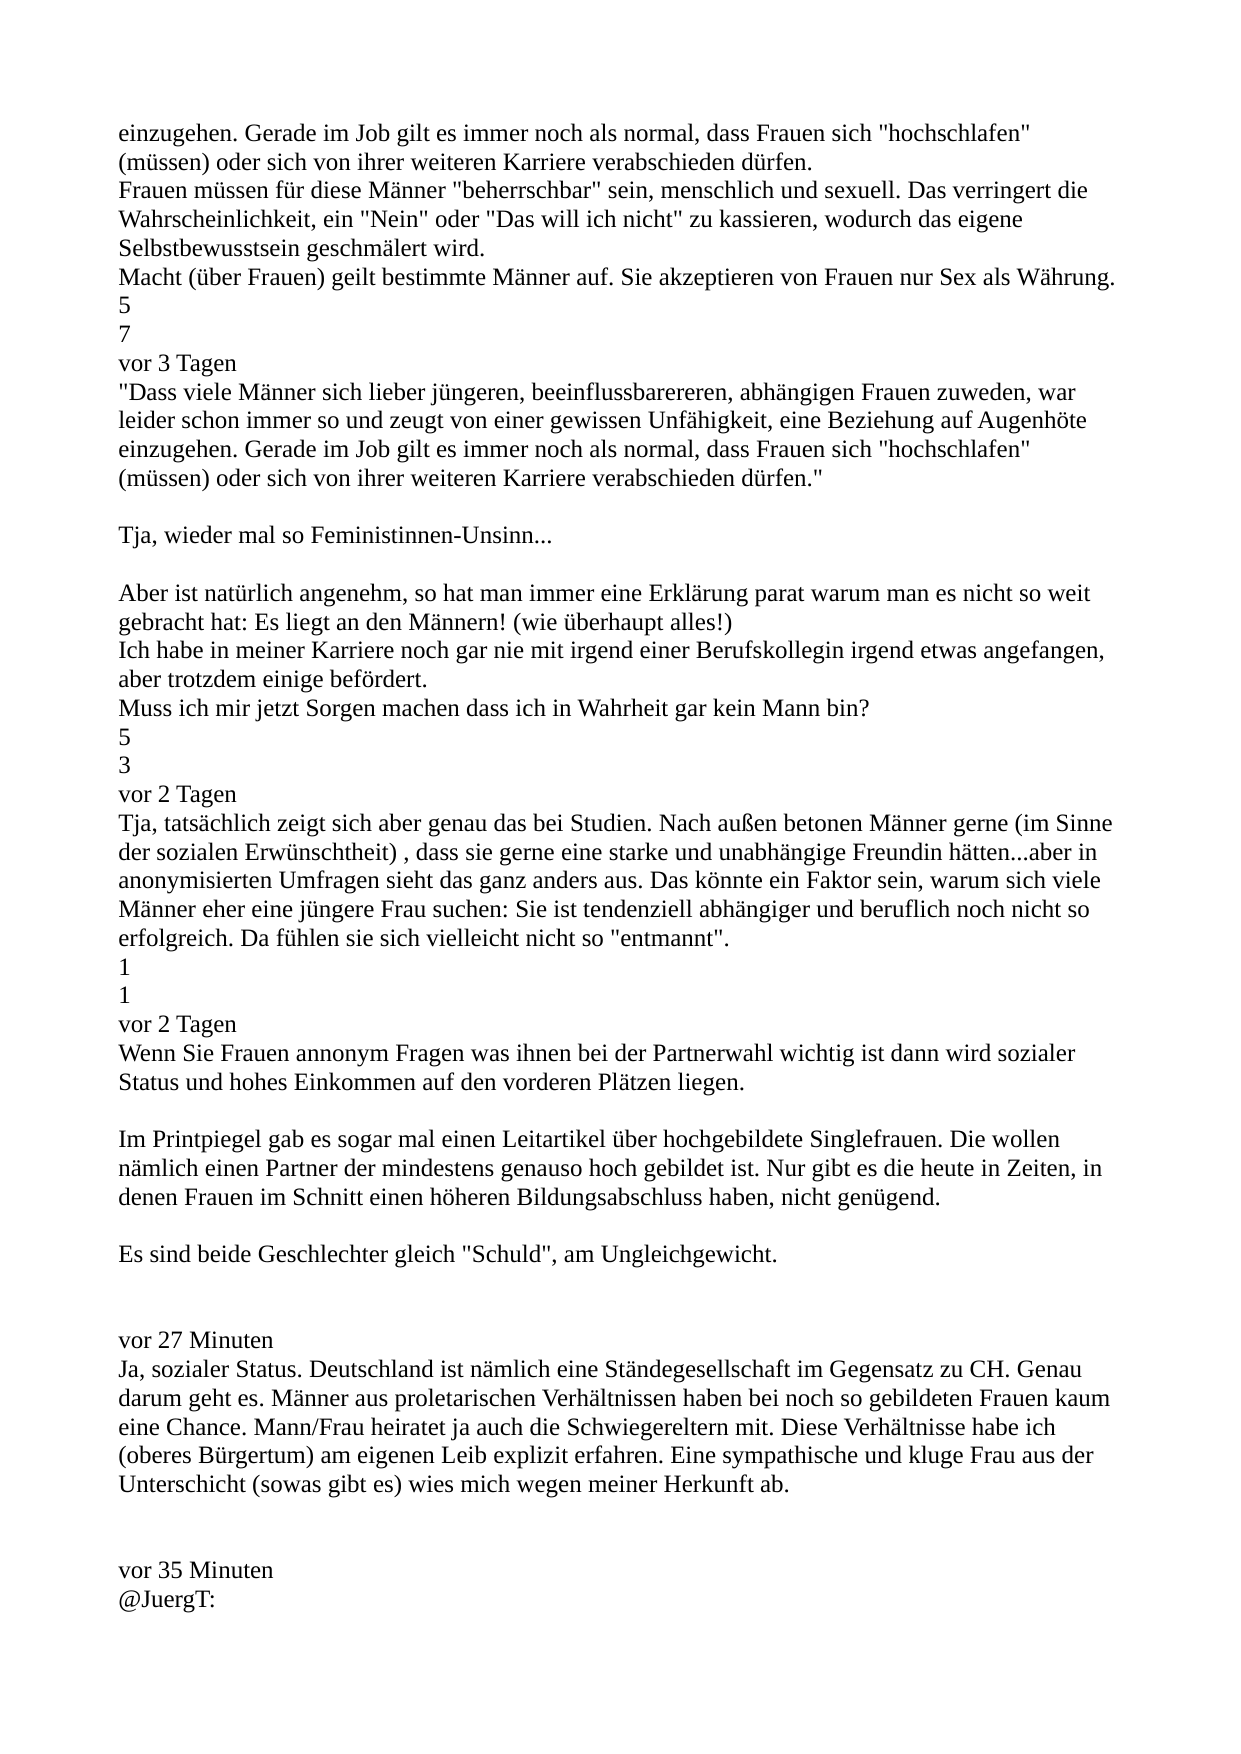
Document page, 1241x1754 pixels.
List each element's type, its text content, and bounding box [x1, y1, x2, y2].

text 1 [118, 952, 1122, 981]
text Wenn Sie Frauen annonym Fragen was ihnen bei der Partnerwahl wichtig ist dann wird sozialer Status und hohes Einkommen auf den vorderen Plätzen liegen. [118, 1038, 1122, 1096]
text vor 3 Tagen [118, 348, 1122, 377]
text vor 2 Tagen [118, 1009, 1122, 1038]
text vor 2 Tagen [118, 779, 1122, 808]
text "Dass viele Männer sich lieber jüngeren, beeinflussbarereren, abhängigen Frauen zuweden, war leider schon immer so und zeugt von einer gewissen Unfähigkeit, eine Beziehung auf Augenhöte einzugehen. Gerade im Job gilt es immer noch als normal, dass Frauen sich "hochschlafen" (müssen) oder sich von ihrer weiteren Karriere verabschieden dürfen." [118, 377, 1122, 492]
text @JuergT: [118, 1584, 1122, 1613]
text Frauen müssen für diese Männer "beherrschbar" sein, menschlich und sexuell. Das verringert die Wahrscheinlichkeit, ein "Nein" oder "Das will ich nicht" zu kassieren, wodurch das eigene Selbstbewusstsein geschmälert wird. [118, 176, 1122, 262]
text 1 [118, 981, 1122, 1009]
text vor 27 Minuten [118, 1326, 1122, 1354]
text Im Printpiegel gab es sogar mal einen Leitartikel über hochgebildete Singlefrauen. Die wollen nämlich einen Partner der mindestens genauso hoch gebildet ist. Nur gibt es die heute in Zeiten, in denen Frauen im Schnitt einen höheren Bildungsabschluss haben, nicht genügend. [118, 1124, 1122, 1211]
text Muss ich mir jetzt Sorgen machen dass ich in Wahrheit gar kein Mann bin? [118, 693, 1122, 722]
text Ich habe in meiner Karriere noch gar nie mit irgend einer Berufskollegin irgend etwas angefangen, aber trotzdem einige befördert. [118, 636, 1122, 693]
text vor 35 Minuten [118, 1556, 1122, 1584]
text 7 [118, 319, 1122, 348]
text Es sind beide Geschlechter gleich "Schuld", am Ungleichgewicht. [118, 1239, 1122, 1268]
text Ja, sozialer Status. Deutschland ist nämlich eine Ständegesellschaft im Gegensatz zu CH. Genau darum geht es. Männer aus proletarischen Verhältnissen haben bei noch so gebildeten Frauen kaum eine Chance. Mann/Frau heiratet ja auch die Schwiegereltern mit. Diese Verhältnisse habe ich (oberes Bürgertum) am eigenen Leib explizit erfahren. Eine sympathische und kluge Frau aus der Unterschicht (sowas gibt es) wies mich wegen meiner Herkunft ab. [118, 1354, 1122, 1498]
text Tja, wieder mal so Feministinnen-Unsinn... [118, 521, 1122, 549]
text Tja, tatsächlich zeigt sich aber genau das bei Studien. Nach außen betonen Männer gerne (im Sinne der sozialen Erwünschtheit) , dass sie gerne eine starke und unabhängige Freundin hätten...aber in anonymisierten Umfragen sieht das ganz anders aus. Das könnte ein Faktor sein, warum sich viele Männer eher eine jüngere Frau suchen: Sie ist tendenziell abhängiger und beruflich noch nicht so erfolgreich. Da fühlen sie sich vielleicht nicht so "entmannt". [118, 808, 1122, 952]
text 5 [118, 722, 1122, 751]
text Macht (über Frauen) geilt bestimmte Männer auf. Sie akzeptieren von Frauen nur Sex als Währung. [118, 262, 1122, 291]
text einzugehen. Gerade im Job gilt es immer noch als normal, dass Frauen sich "hochschlafen" (müssen) oder sich von ihrer weiteren Karriere verabschieden dürfen. [118, 118, 1122, 176]
text 3 [118, 751, 1122, 779]
text 5 [118, 291, 1122, 319]
text Aber ist natürlich angenehm, so hat man immer eine Erklärung parat warum man es nicht so weit gebracht hat: Es liegt an den Männern! (wie überhaupt alles!) [118, 578, 1122, 636]
